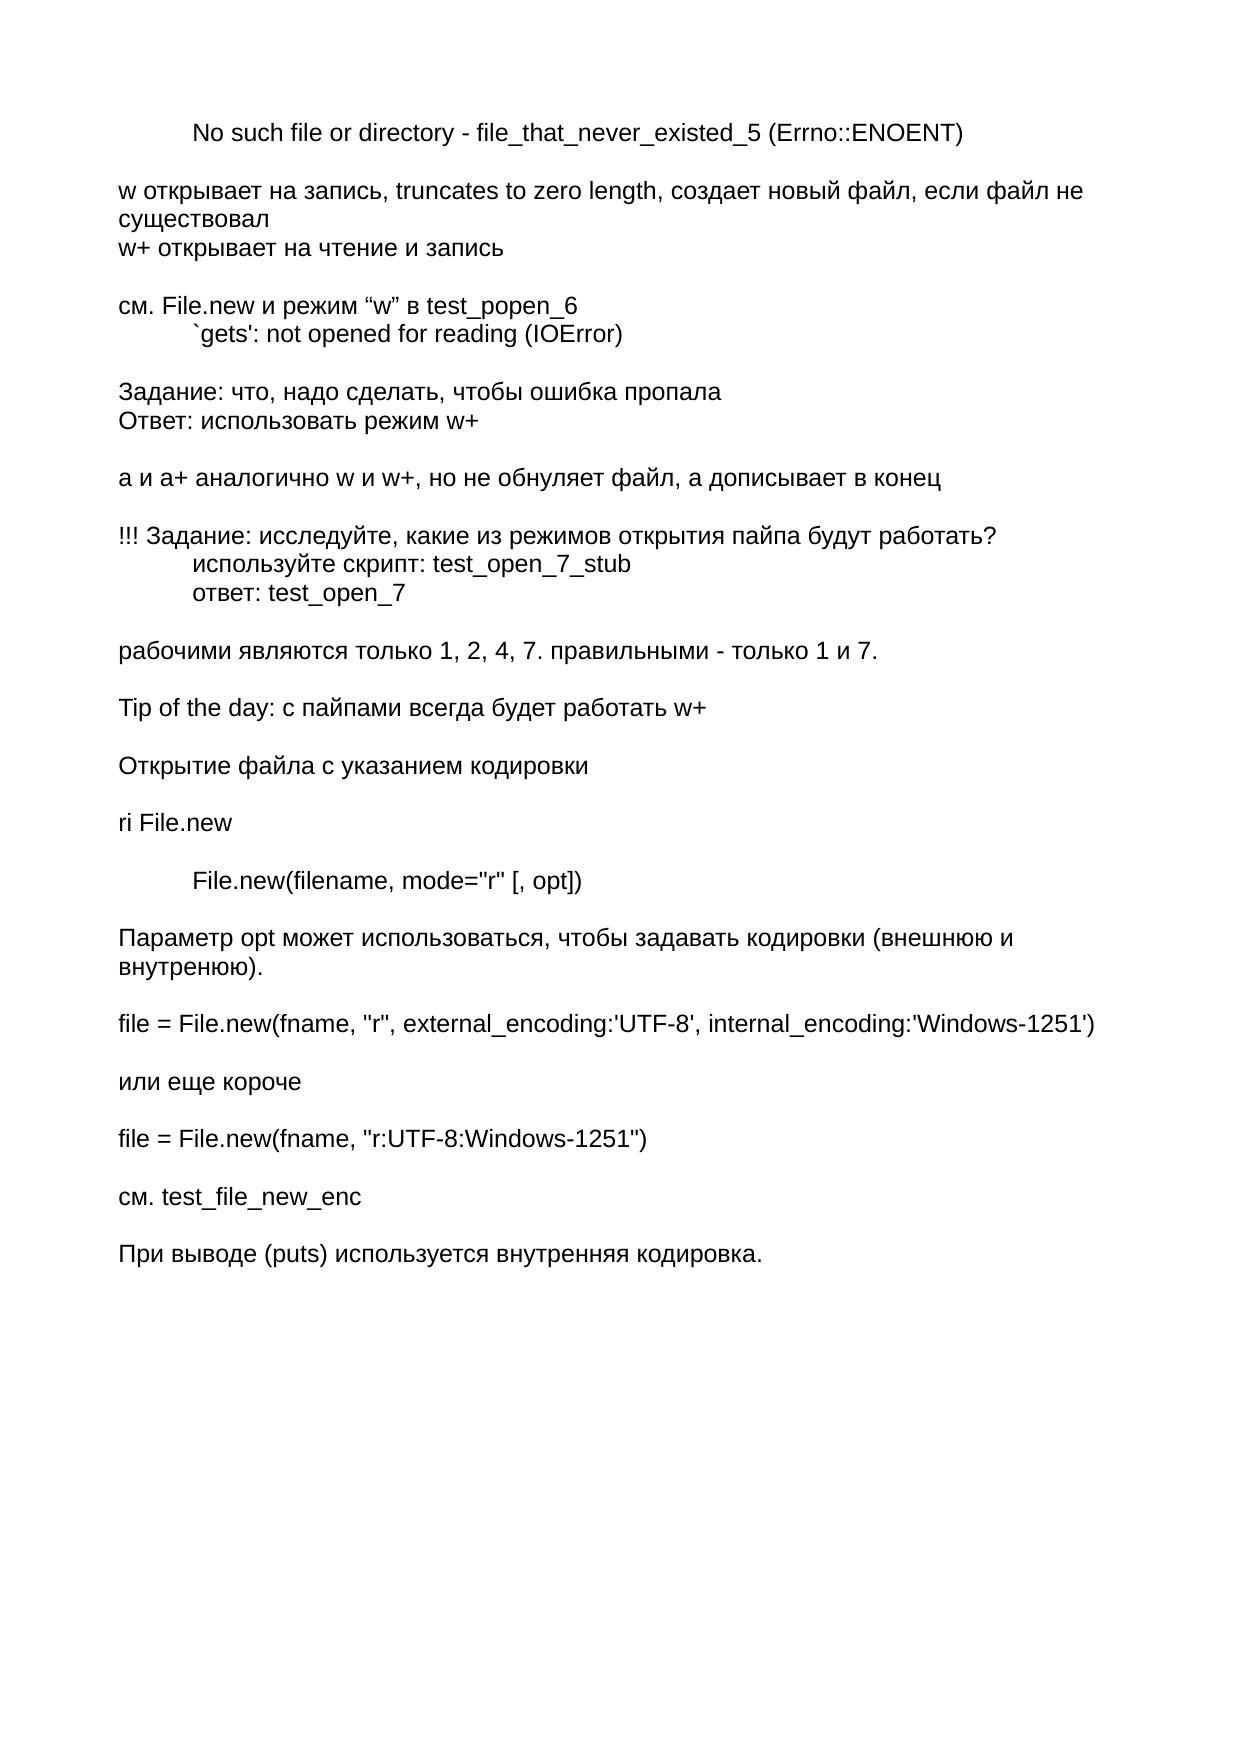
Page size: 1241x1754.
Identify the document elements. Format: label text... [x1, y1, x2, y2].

text или еще короче [118, 1067, 1122, 1096]
text !!! Задание: исследуйте, какие из режимов открытия пайпа будут работать? [118, 521, 1122, 549]
text ответ: test_open_7 [118, 578, 1122, 607]
text w открывает на запись, truncates to zero length, создает новый файл, если файл не существовал [118, 176, 1122, 233]
text file = File.new(fname, "r:UTF-8:Windows-1251") [118, 1124, 1122, 1153]
text ri File.new [118, 808, 1122, 837]
text При выводе (puts) используется внутренняя кодировка. [118, 1239, 1122, 1268]
text `gets': not opened for reading (IOError) [118, 319, 1122, 348]
text File.new(filename, mode="r" [, opt]) [118, 866, 1122, 894]
text Открытие файла с указанием кодировки [118, 751, 1122, 779]
text Параметр opt может использоваться, чтобы задавать кодировки (внешнюю и внутренюю). [118, 923, 1122, 981]
text используйте скрипт: test_open_7_stub [118, 549, 1122, 578]
text No such file or directory - file_that_never_existed_5 (Errno::ENOENT) [118, 118, 1122, 147]
text Ответ: использовать режим w+ [118, 406, 1122, 434]
text Задание: что, надо сделать, чтобы ошибка пропала [118, 377, 1122, 406]
text Tip of the day: с пайпами всегда будет работать w+ [118, 693, 1122, 722]
text см. File.new и режим “w” в test_popen_6 [118, 291, 1122, 319]
text рабочими являются только 1, 2, 4, 7. правильными - только 1 и 7. [118, 636, 1122, 664]
text w+ открывает на чтение и запись [118, 233, 1122, 262]
text file = File.new(fname, "r", external_encoding:'UTF-8', internal_encoding:'Windows-1251') [118, 1009, 1122, 1038]
text a и a+ аналогично w и w+, но не обнуляет файл, а дописывает в конец [118, 463, 1122, 492]
text см. test_file_new_enc [118, 1182, 1122, 1211]
